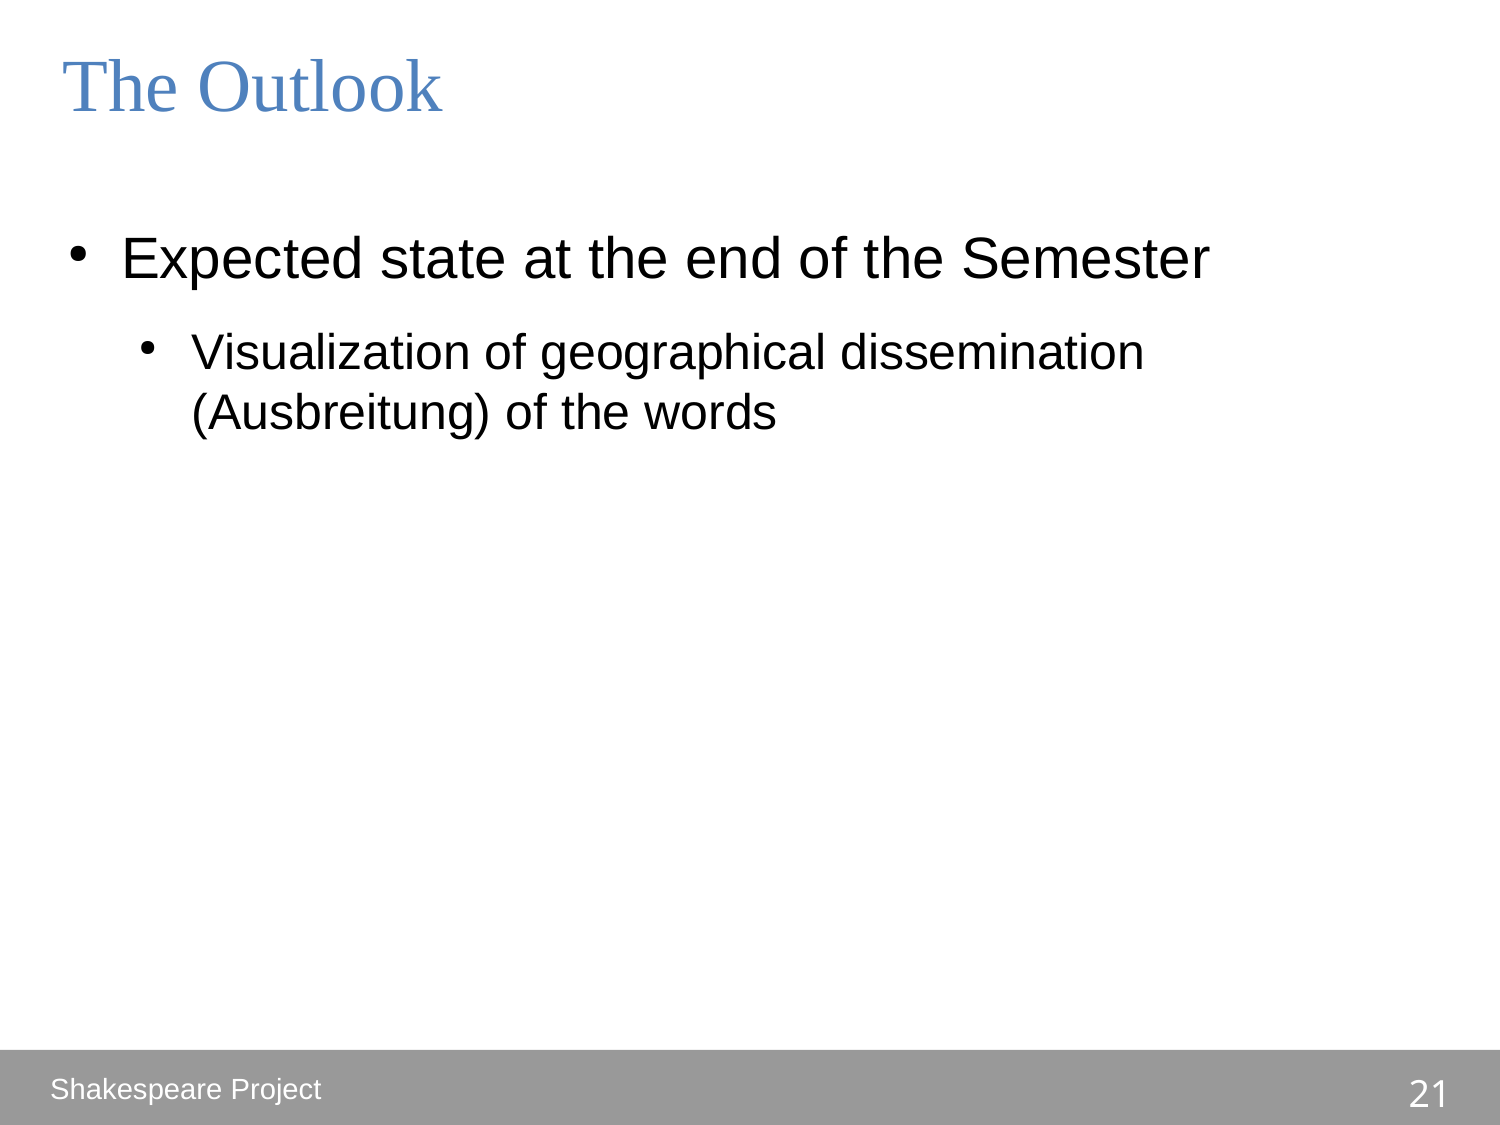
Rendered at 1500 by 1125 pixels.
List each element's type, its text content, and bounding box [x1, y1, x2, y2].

slide_number [1393, 1062, 1477, 1111]
list Expected state at the end of the Semester Visualization of geographical dissemination (Ausbreitung) of the words [35, 212, 1423, 910]
title The Outlook [62, 12, 1450, 150]
footer Shakespeare Project [35, 1062, 1276, 1111]
